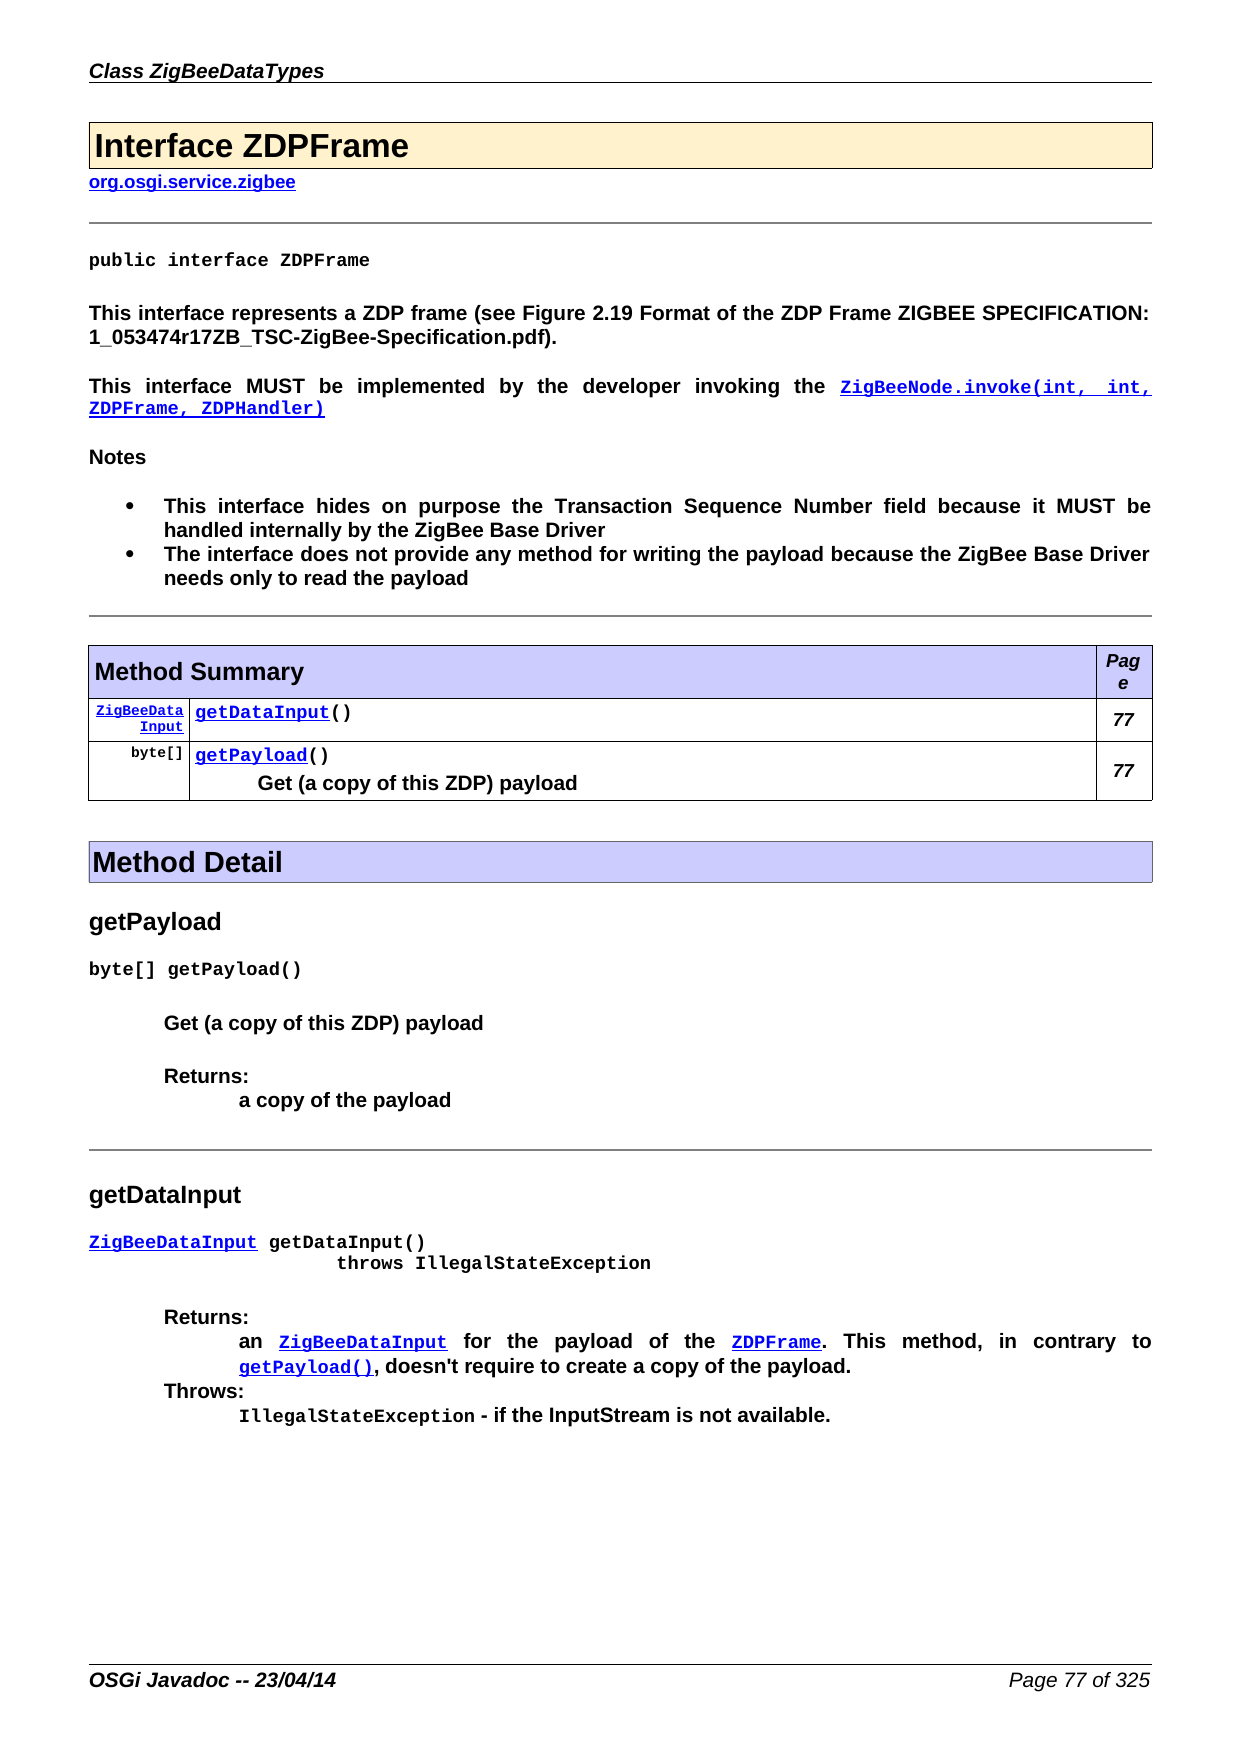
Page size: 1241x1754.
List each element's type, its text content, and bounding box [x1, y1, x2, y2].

text an ZigBeeDataInput for the payload of the ZDPFrame. This method, in contrary to getPayload(), doesn't require to create a copy of the payload. [238, 1328, 1152, 1379]
list The interface does not provide any method for writing the payload because the ZigBee Base Driver needs only to read the payload [126, 542, 1152, 590]
text Returns: [163, 1064, 1152, 1088]
table_cell ZigBeeDataInput [89, 699, 189, 741]
text ZigBeeDataInput getDataInput() throws IllegalStateException [88, 1233, 1152, 1275]
table_cell byte[] [89, 742, 189, 800]
text This interface represents a ZDP frame (see Figure 2.19 Format of the ZDP Frame ZIGBEE SPECIFICATION: 1_053474r17ZB_TSC-ZigBee-Specification.pdf). [88, 301, 1152, 349]
text public interface ZDPFrame [88, 250, 1152, 272]
text a copy of the payload [238, 1088, 1152, 1112]
table_cell 78 [1097, 742, 1152, 800]
table_header Page [1097, 646, 1152, 698]
text This interface MUST be implemented by the developer invoking the ZigBeeNode.invoke(int, int, ZDPFrame, ZDPHandler) [88, 374, 1152, 420]
table_header Method Summary [89, 646, 1096, 698]
text Returns: [163, 1304, 1152, 1328]
table_cell 78 [1097, 699, 1152, 741]
subtitle getDataInput [88, 1180, 1152, 1209]
table_cell getPayload() Get (a copy of this ZDP) payload [190, 742, 1096, 800]
table_cell getDataInput() [190, 699, 1096, 741]
text Throws: [163, 1379, 1152, 1403]
subtitle Interface ZDPFrame [90, 123, 1152, 168]
subtitle getPayload [88, 907, 1152, 936]
list This interface hides on purpose the Transaction Sequence Number field because it MUST be handled internally by the ZigBee Base Driver [126, 494, 1152, 542]
text org.osgi.service.zigbee [88, 171, 1152, 193]
subtitle Method Detail [90, 842, 1152, 882]
text byte[] getPayload() [88, 960, 1152, 981]
text Notes [88, 445, 1152, 469]
text Get (a copy of this ZDP) payload [163, 1011, 1152, 1034]
text IllegalStateException - if the InputStream is not available. [238, 1403, 1152, 1428]
